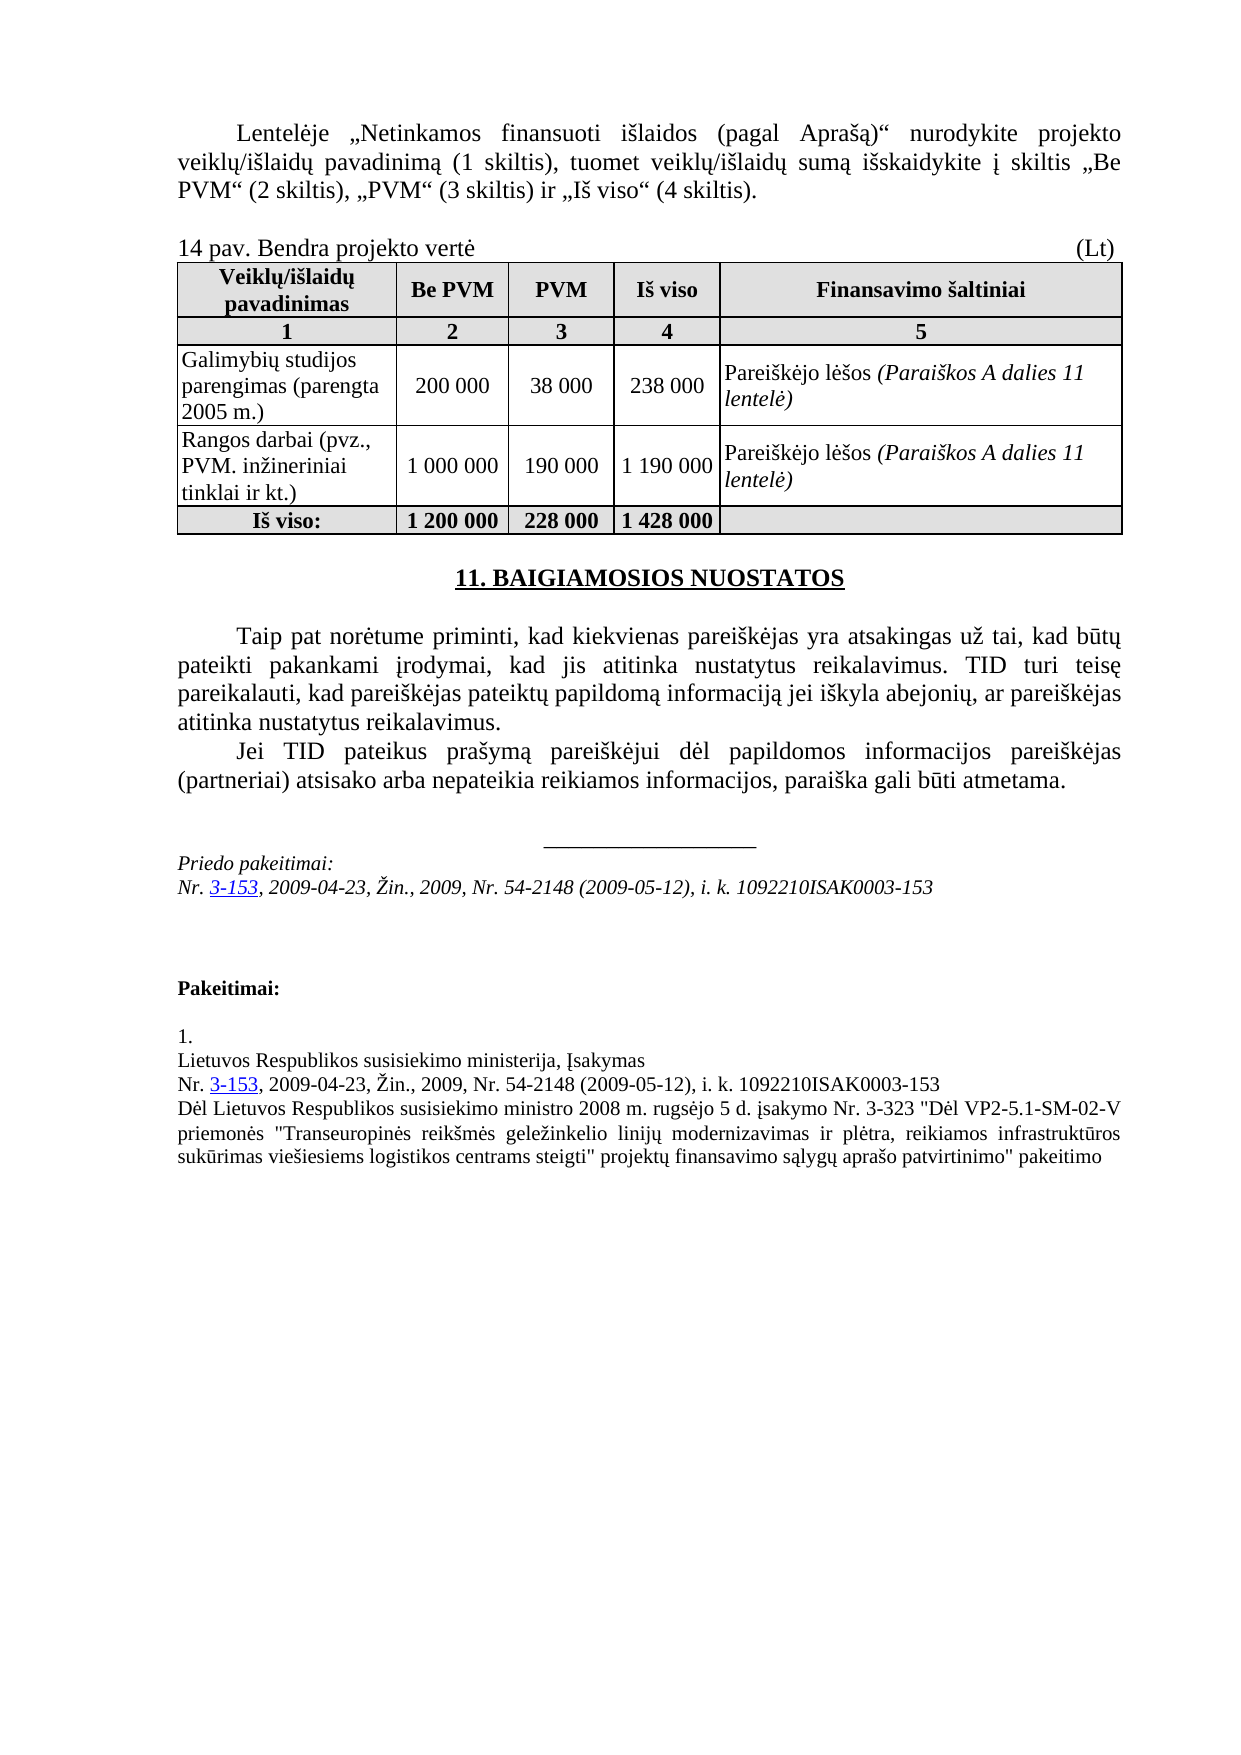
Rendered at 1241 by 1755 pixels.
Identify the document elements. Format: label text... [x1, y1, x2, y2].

table_header Be PVM [397, 263, 508, 316]
text Dėl Lietuvos Respublikos susisiekimo ministro 2008 m. rugsėjo 5 d. įsakymo Nr. 3-323 "Dėl VP2-5.1-SM-02-V priemonės "Transeuropinės reikšmės geležinkelio linijų modernizavimas ir plėtra, reikiamos infrastruktūros sukūrimas viešiesiems logistikos centrams steigti" projektų finansavimo sąlygų aprašo patvirtinimo" pakeitimo [177, 1096, 1122, 1168]
table_cell 4 [615, 318, 719, 344]
table_cell 3 [509, 318, 613, 344]
text Jei TID pateikus prašymą pareiškėjui dėl papildomos informacijos pareiškėjas (partneriai) atsisako arba nepateikia reikiamos informacijos, paraiška gali būti atmetama. [177, 736, 1122, 793]
table_cell 5 [721, 318, 1121, 344]
table_cell Rangos darbai (pvz., PVM. inžineriniai tinklai ir kt.) [178, 426, 396, 505]
text 1. [177, 1024, 1122, 1048]
table_cell 1 200 000 [397, 507, 508, 533]
table_cell 238 000 [615, 346, 719, 425]
text Taip pat norėtume priminti, kad kiekvienas pareiškėjas yra atsakingas už tai, kad būtų pateikti pakankami įrodymai, kad jis atitinka nustatytus reikalavimus. TID turi teisę pareikalauti, kad pareiškėjas pateiktų papildomą informaciją jei iškyla abejonių, ar pareiškėjas atitinka nustatytus reikalavimus. [177, 621, 1122, 736]
table_cell 228 000 [509, 507, 613, 533]
text 14 pav. Bendra projekto vertė (Lt) [177, 233, 1122, 262]
text Pakeitimai: [177, 976, 1122, 1000]
table_cell Pareiškėjo lėšos (Paraiškos A dalies 11 lentelė) [721, 346, 1121, 425]
table_header Iš viso [615, 263, 719, 316]
table_cell Pareiškėjo lėšos (Paraiškos A dalies 11 lentelė) [721, 426, 1121, 505]
table_cell 1 428 000 [615, 507, 719, 533]
table_cell Iš viso: [178, 507, 396, 533]
table_header Veiklų/išlaidų pavadinimas [178, 263, 396, 316]
table_cell 38 000 [509, 346, 613, 425]
table_cell 200 000 [397, 346, 508, 425]
text Nr. 3-153, 2009-04-23, Žin., 2009, Nr. 54-2148 (2009-05-12), i. k. 1092210ISAK0003-153 [177, 1072, 1122, 1096]
table_cell 1 000 000 [397, 426, 508, 505]
table_cell 190 000 [509, 426, 613, 505]
text Lentelėje „Netinkamos finansuoti išlaidos (pagal Aprašą)“ nurodykite projekto veiklų/išlaidų pavadinimą (1 skiltis), tuomet veiklų/išlaidų sumą išskaidykite į skiltis „Be PVM“ (2 skiltis), „PVM“ (3 skiltis) ir „Iš viso“ (4 skiltis). [177, 118, 1122, 204]
table_cell 1 [178, 318, 396, 344]
table_header PVM [509, 263, 613, 316]
text Priedo pakeitimai: [177, 851, 1122, 875]
table_cell 1 190 000 [615, 426, 719, 505]
text Nr. 3-153, 2009-04-23, Žin., 2009, Nr. 54-2148 (2009-05-12), i. k. 1092210ISAK0003-153 [177, 875, 1122, 899]
text 11. BAIGIAMOSIOS NUOSTATOS [177, 563, 1122, 592]
table_cell 2 [397, 318, 508, 344]
text Lietuvos Respublikos susisiekimo ministerija, Įsakymas [177, 1048, 1122, 1072]
table_cell [721, 507, 1121, 533]
text _________________ [177, 822, 1122, 851]
table_header Finansavimo šaltiniai [721, 263, 1121, 316]
table_cell Galimybių studijos parengimas (parengta 2005 m.) [178, 346, 396, 425]
